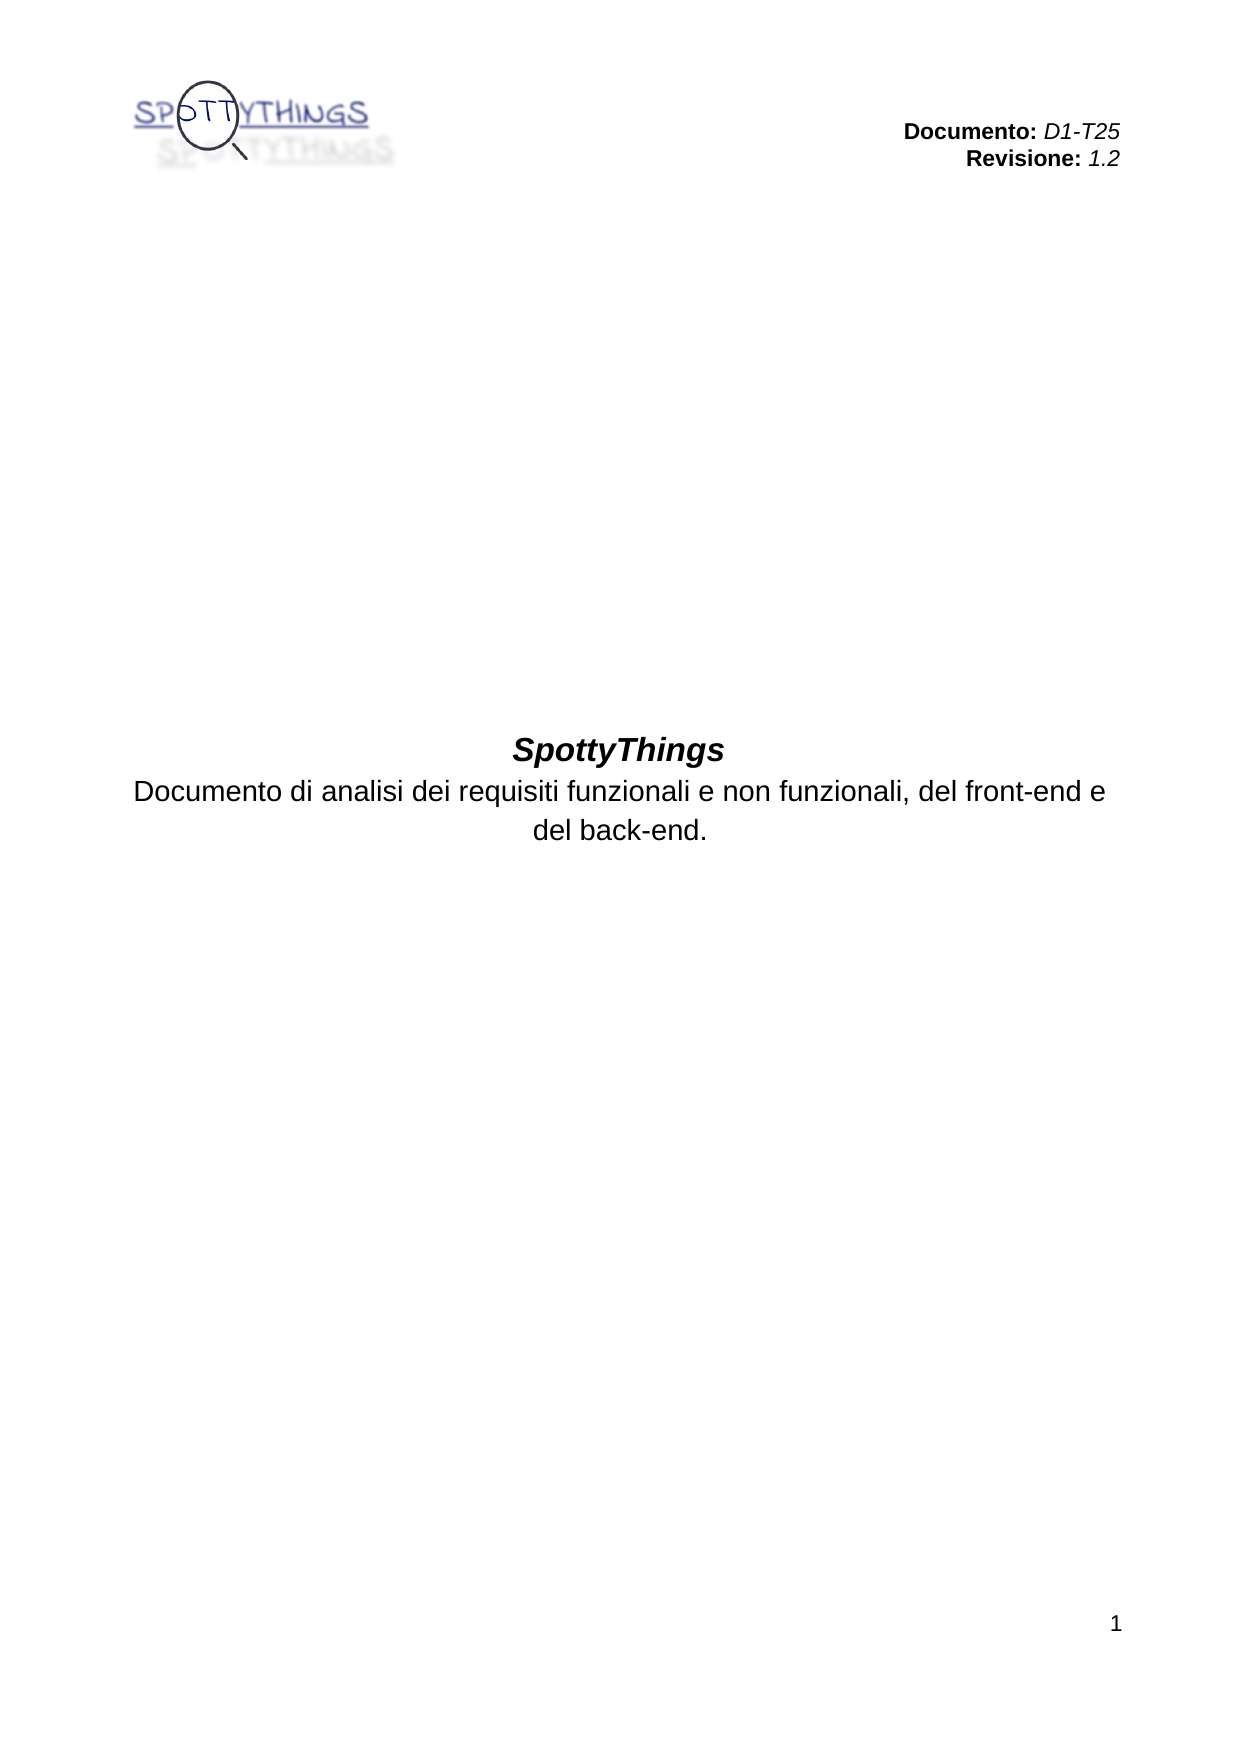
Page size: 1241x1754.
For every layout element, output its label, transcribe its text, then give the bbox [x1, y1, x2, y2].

text SpottyThings [118, 730, 1122, 769]
picture [123, 73, 399, 187]
text Documento di analisi dei requisiti funzionali e non funzionali, del front-end e del back-end. [118, 774, 1122, 847]
